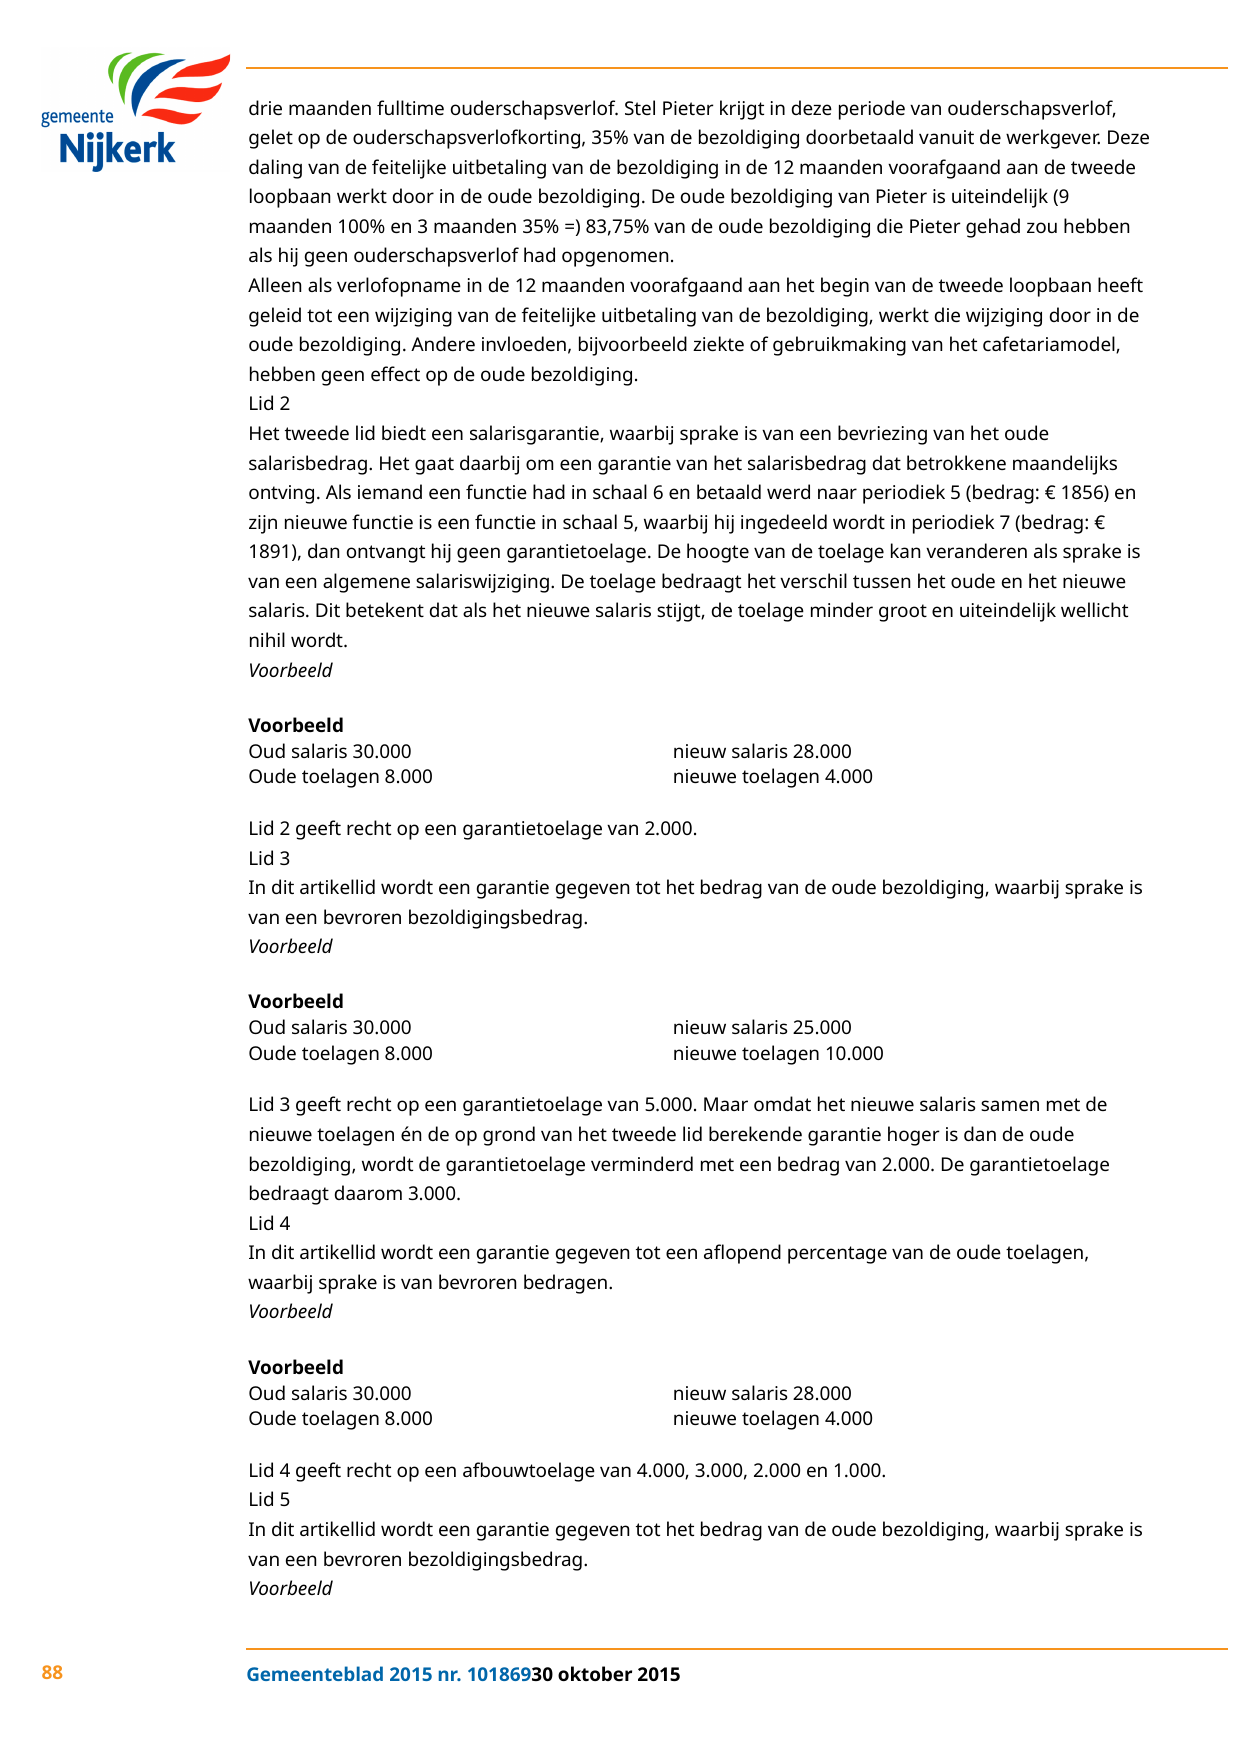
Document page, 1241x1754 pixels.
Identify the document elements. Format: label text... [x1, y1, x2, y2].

table_cell Oude toelagen 8.000 [248, 1406, 673, 1431]
table_cell nieuw salaris 25.000 [673, 1015, 1152, 1040]
text Lid 2 [248, 391, 1152, 416]
table_cell nieuwe toelagen 4.000 [673, 764, 1152, 789]
table_header [673, 989, 1152, 1014]
text drie maanden fulltime ouderschapsverlof. Stel Pieter krijgt in deze periode van ouderschapsverlof, gelet op de ouderschapsverlofkorting, 35% van de bezoldiging doorbetaald vanuit de werkgever. Deze daling van de feitelijke uitbetaling van de bezoldiging in de 12 maanden voorafgaand aan de tweede loopbaan werkt door in de oude bezoldiging. De oude bezoldiging van Pieter is uiteindelijk (9 maanden 100% en 3 maanden 35% =) 83,75% van de oude bezoldiging die Pieter gehad zou hebben als hij geen ouderschapsverlof had opgenomen. [248, 95, 1152, 268]
text In dit artikellid wordt een garantie gegeven tot een aflopend percentage van de oude toelagen, waarbij sprake is van bevroren bedragen. [248, 1239, 1152, 1295]
text Lid 3 [248, 845, 1152, 870]
table_header [673, 712, 1152, 738]
table_cell nieuw salaris 28.000 [673, 1380, 1152, 1406]
text Lid 4 geeft recht op een afbouwtoelage van 4.000, 3.000, 2.000 en 1.000. [248, 1457, 1152, 1483]
text Alleen als verlofopname in de 12 maanden voorafgaand aan het begin van de tweede loopbaan heeft geleid tot een wijziging van de feitelijke uitbetaling van de bezoldiging, werkt die wijziging door in de oude bezoldiging. Andere invloeden, bijvoorbeeld ziekte of gebruikmaking van het cafetariamodel, hebben geen effect op de oude bezoldiging. [248, 272, 1152, 387]
text Voorbeeld [248, 657, 1152, 683]
table_header Voorbeeld [248, 1354, 673, 1380]
table_header Voorbeeld [248, 989, 673, 1014]
table_cell Oud salaris 30.000 [248, 1015, 673, 1040]
table_header [673, 1354, 1152, 1380]
table_cell Oud salaris 30.000 [248, 1380, 673, 1406]
picture [41, 47, 231, 172]
table_cell nieuwe toelagen 4.000 [673, 1406, 1152, 1431]
text Voorbeeld [248, 933, 1152, 959]
text Lid 2 geeft recht op een garantietoelage van 2.000. [248, 815, 1152, 841]
table_cell nieuwe toelagen 10.000 [673, 1040, 1152, 1066]
text Lid 4 [248, 1210, 1152, 1236]
text In dit artikellid wordt een garantie gegeven tot het bedrag van de oude bezoldiging, waarbij sprake is van een bevroren bezoldigingsbedrag. [248, 1516, 1152, 1571]
table_cell Oude toelagen 8.000 [248, 1040, 673, 1066]
table_cell nieuw salaris 28.000 [673, 738, 1152, 764]
text Het tweede lid biedt een salarisgarantie, waarbij sprake is van een bevriezing van het oude salarisbedrag. Het gaat daarbij om een garantie van het salarisbedrag dat betrokkene maandelijks ontving. Als iemand een functie had in schaal 6 en betaald werd naar periodiek 5 (bedrag: € 1856) en zijn nieuwe functie is een functie in schaal 5, waarbij hij ingedeeld wordt in periodiek 7 (bedrag: € 1891), dan ontvangt hij geen garantietoelage. De hoogte van de toelage kan veranderen als sprake is van een algemene salariswijziging. De toelage bedraagt het verschil tussen het oude en het nieuwe salaris. Dit betekent dat als het nieuwe salaris stijgt, de toelage minder groot en uiteindelijk wellicht nihil wordt. [248, 420, 1152, 653]
table_cell Oud salaris 30.000 [248, 738, 673, 764]
text Voorbeeld [248, 1575, 1152, 1601]
text Lid 5 [248, 1487, 1152, 1512]
text Lid 3 geeft recht op een garantietoelage van 5.000. Maar omdat het nieuwe salaris samen met de nieuwe toelagen én de op grond van het tweede lid berekende garantie hoger is dan de oude bezoldiging, wordt de garantietoelage verminderd met een bedrag van 2.000. De garantietoelage bedraagt daarom 3.000. [248, 1092, 1152, 1206]
table_cell Oude toelagen 8.000 [248, 764, 673, 789]
text In dit artikellid wordt een garantie gegeven tot het bedrag van de oude bezoldiging, waarbij sprake is van een bevroren bezoldigingsbedrag. [248, 874, 1152, 929]
table_header Voorbeeld [248, 712, 673, 738]
text Voorbeeld [248, 1299, 1152, 1324]
